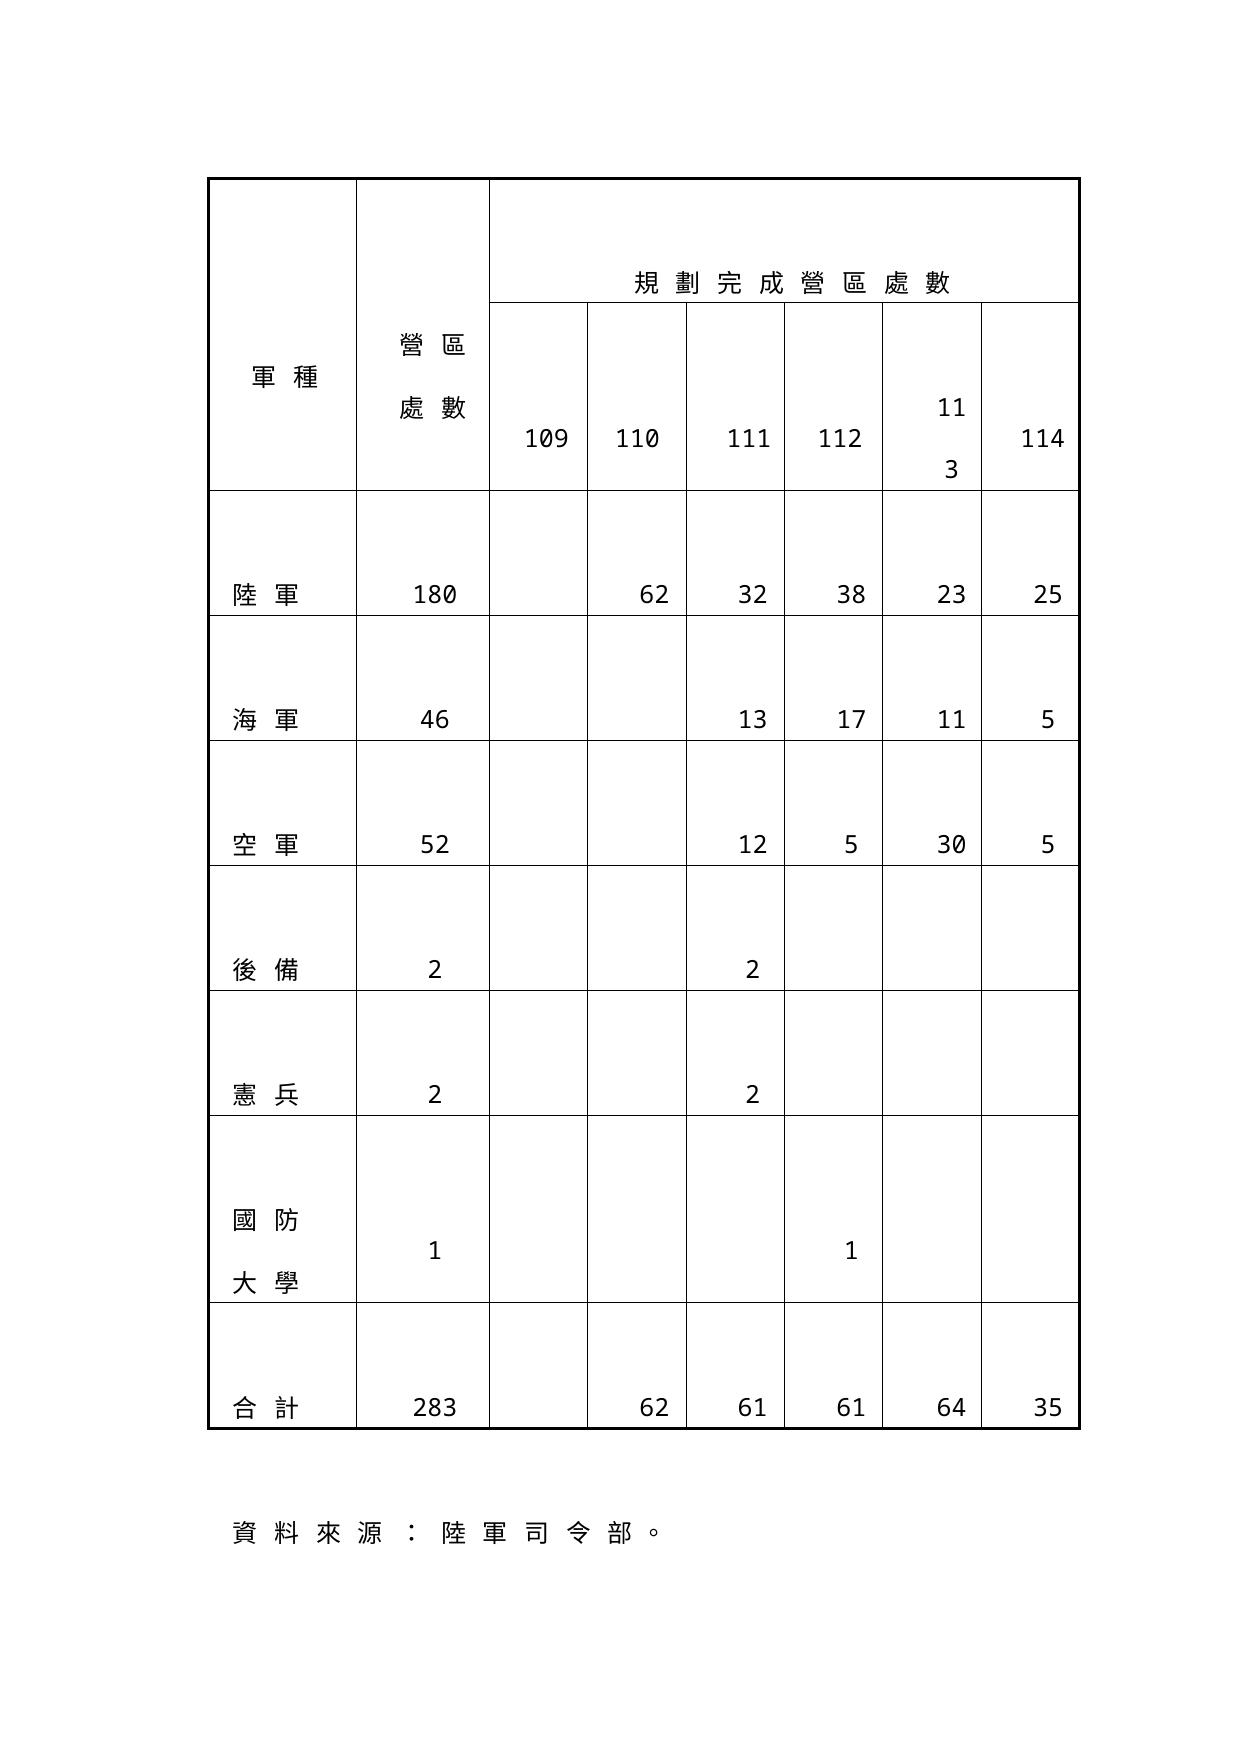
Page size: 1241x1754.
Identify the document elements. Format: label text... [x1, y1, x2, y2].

table_cell 35 [982, 1303, 1078, 1427]
table_cell 海軍 [210, 616, 356, 740]
table_cell 62 [588, 491, 686, 615]
table_cell 114 [982, 303, 1078, 490]
table_cell 後備 [210, 866, 356, 990]
table_cell [883, 1116, 981, 1302]
table_cell 13 [687, 616, 784, 740]
table_cell 合計 [210, 1303, 356, 1427]
table_cell [490, 741, 587, 865]
table_cell [490, 991, 587, 1115]
table_cell [785, 866, 882, 990]
table_cell [687, 1116, 784, 1302]
table_cell 61 [785, 1303, 882, 1427]
table_cell 1 [357, 1116, 489, 1302]
table_cell 憲兵 [210, 991, 356, 1115]
table_cell [982, 866, 1078, 990]
table_cell 30 [883, 741, 981, 865]
table_cell 5 [982, 616, 1078, 740]
table_cell [982, 991, 1078, 1115]
table_cell 61 [687, 1303, 784, 1427]
table_cell 113 [883, 303, 981, 490]
table_cell 2 [357, 866, 489, 990]
table_cell 109 [490, 303, 587, 490]
table_cell 111 [687, 303, 784, 490]
table_cell [588, 616, 686, 740]
table_cell [588, 741, 686, 865]
table_cell 283 [357, 1303, 489, 1427]
table_cell 2 [687, 866, 784, 990]
table_cell [883, 866, 981, 990]
table_cell 17 [785, 616, 882, 740]
table_cell 25 [982, 491, 1078, 615]
table_cell 1 [785, 1116, 882, 1302]
table_cell [490, 1116, 587, 1302]
table_cell 空軍 [210, 741, 356, 865]
table_cell 46 [357, 616, 489, 740]
table_cell 64 [883, 1303, 981, 1427]
table_cell [490, 491, 587, 615]
table_cell 23 [883, 491, 981, 615]
table_cell [588, 866, 686, 990]
table_cell 38 [785, 491, 882, 615]
table_cell [982, 1116, 1078, 1302]
table_cell 52 [357, 741, 489, 865]
table_cell [785, 991, 882, 1115]
table_cell [490, 866, 587, 990]
table_cell 112 [785, 303, 882, 490]
table_cell 180 [357, 491, 489, 615]
table_cell 國防大學 [210, 1116, 356, 1302]
table_header 軍種 [210, 180, 356, 490]
table_header 營區處數 [357, 180, 489, 490]
table_cell [588, 1116, 686, 1302]
table_cell 2 [357, 991, 489, 1115]
table_cell [490, 1303, 587, 1427]
table_cell 110 [588, 303, 686, 490]
table_cell [883, 991, 981, 1115]
table_cell 陸軍 [210, 491, 356, 615]
text 資料來源：陸軍司令部。 [183, 1490, 1058, 1552]
table_cell 62 [588, 1303, 686, 1427]
table_cell 12 [687, 741, 784, 865]
table_cell [490, 616, 587, 740]
table_cell 2 [687, 991, 784, 1115]
table_header 規劃完成營區處數 [490, 180, 1078, 302]
table_cell 5 [785, 741, 882, 865]
table_cell [588, 991, 686, 1115]
table_cell 5 [982, 741, 1078, 865]
table_cell 32 [687, 491, 784, 615]
table_cell 11 [883, 616, 981, 740]
